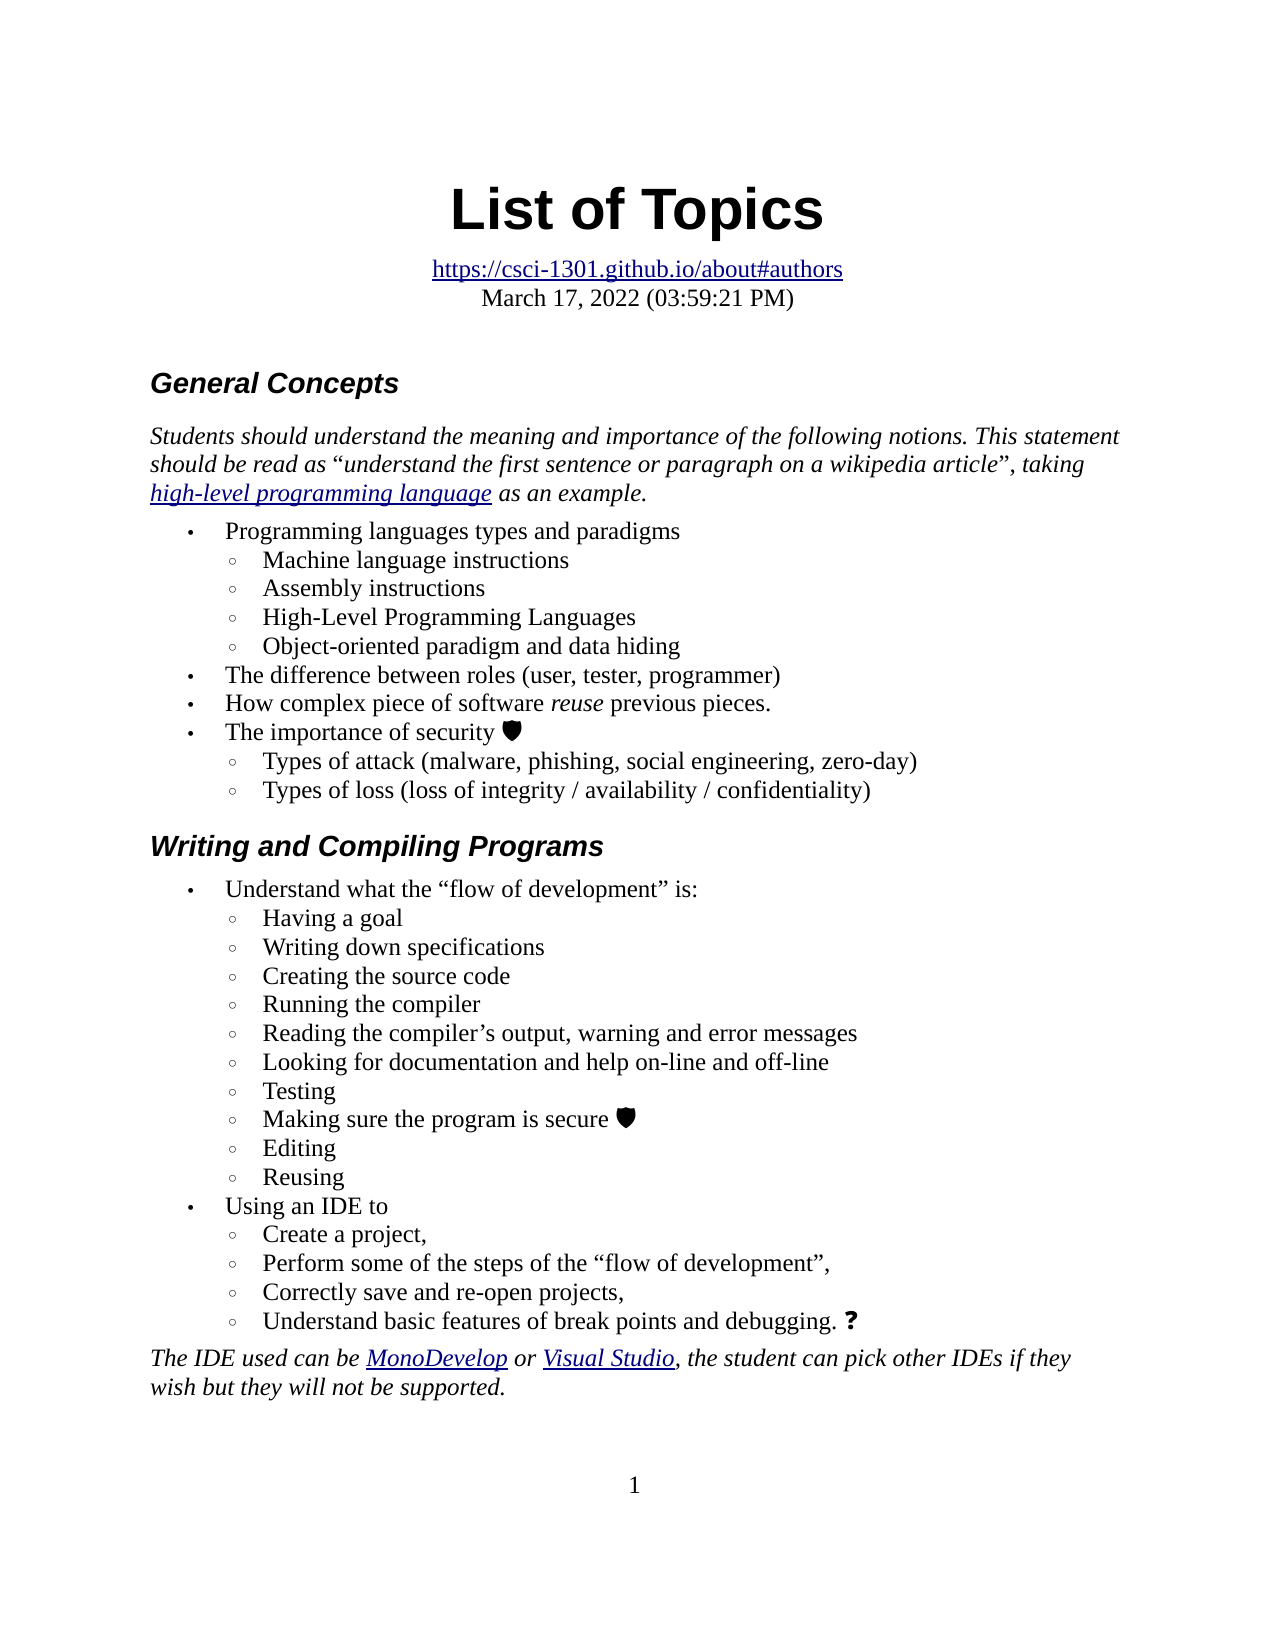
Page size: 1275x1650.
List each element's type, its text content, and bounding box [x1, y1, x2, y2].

list Editing [225, 1133, 1125, 1162]
text Students should understand the meaning and importance of the following notions. This statement should be read as “understand the first sentence or paragraph on a wikipedia article”, taking high-level programming language as an example. [150, 421, 1125, 507]
subtitle Writing and Compiling Programs [150, 828, 1125, 862]
list Programming languages types and paradigms [187, 516, 1125, 545]
list Having a goal [225, 903, 1125, 932]
list Object-oriented paradigm and data hiding [225, 631, 1125, 660]
list How complex piece of software reuse previous pieces. [187, 688, 1125, 717]
list Creating the source code [225, 961, 1125, 989]
list Looking for documentation and help on-line and off-line [225, 1047, 1125, 1076]
list Reading the compiler’s output, warning and error messages [225, 1018, 1125, 1047]
list Assembly instructions [225, 573, 1125, 602]
list The difference between roles (user, tester, programmer) [187, 660, 1125, 688]
list Create a project, [225, 1219, 1125, 1248]
list Testing [225, 1076, 1125, 1104]
list Understand what the “flow of development” is: [187, 874, 1125, 903]
list Machine language instructions [225, 545, 1125, 573]
text March 17, 2022 (03:59:21 PM) [150, 283, 1125, 312]
title List of Topics [150, 175, 1125, 242]
text The IDE used can be MonoDevelop or Visual Studio, the student can pick other IDEs if they wish but they will not be supported. [150, 1343, 1125, 1401]
list Reusing [225, 1162, 1125, 1191]
list Types of loss (loss of integrity / availability / confidentiality) [225, 775, 1125, 803]
list Understand basic features of break points and debugging. ❓ [225, 1306, 1125, 1334]
list The importance of security 🛡️ [187, 717, 1125, 746]
list Making sure the program is secure 🛡️ [225, 1104, 1125, 1133]
list Correctly save and re-open projects, [225, 1277, 1125, 1306]
subtitle General Concepts [150, 366, 1125, 399]
text https://csci-1301.github.io/about#authors [150, 254, 1125, 283]
list Perform some of the steps of the “flow of development”, [225, 1248, 1125, 1277]
list Using an IDE to [187, 1191, 1125, 1219]
list Types of attack (malware, phishing, social engineering, zero-day) [225, 746, 1125, 775]
list Running the compiler [225, 989, 1125, 1018]
list Writing down specifications [225, 932, 1125, 961]
list High-Level Programming Languages [225, 602, 1125, 631]
